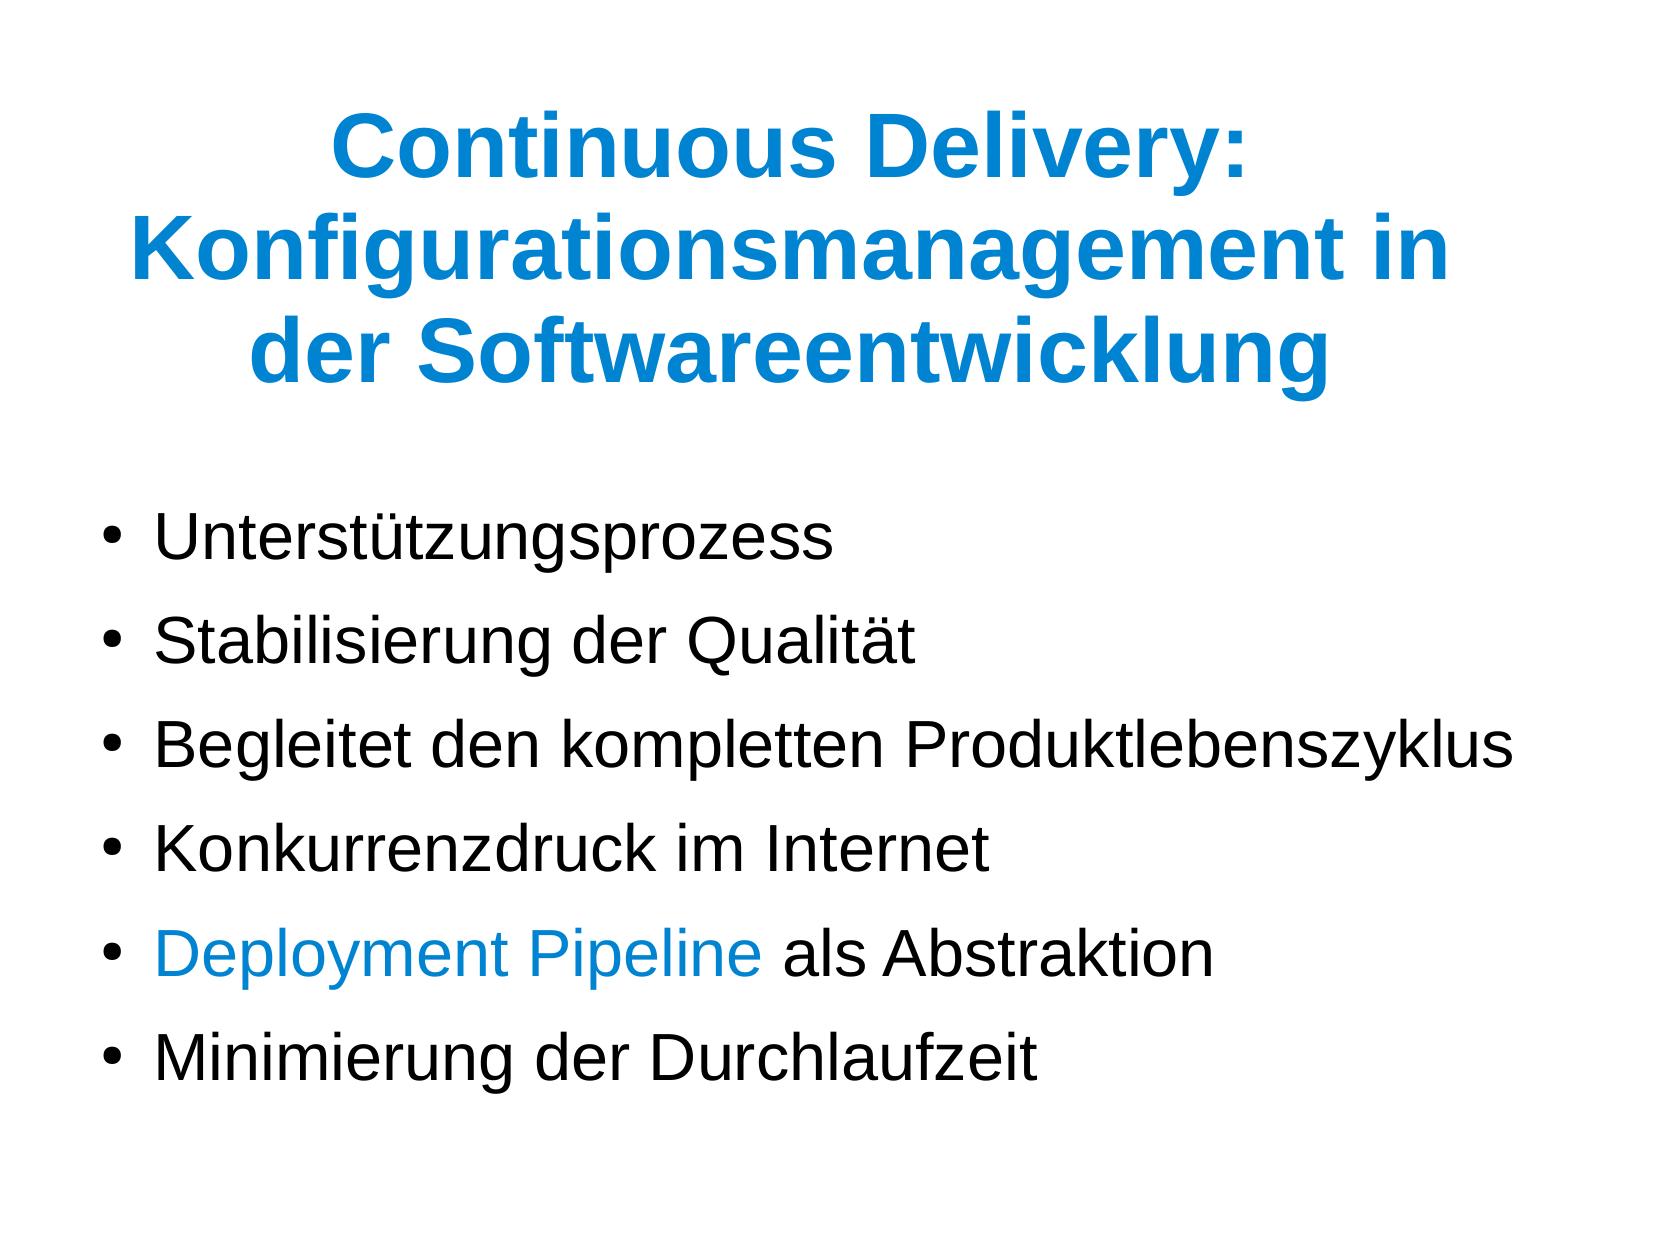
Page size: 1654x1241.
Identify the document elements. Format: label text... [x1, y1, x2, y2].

title Continuous Delivery: Konfigurationsmanagement in der Softwareentwicklung [47, 94, 1536, 505]
list Unterstützungsprozess Stabilisierung der Qualität Begleitet den kompletten Produktlebenszyklus Konkurrenzdruck im Internet Deployment Pipeline als Abstraktion Minimierung der Durchlaufzeit [82, 290, 1571, 1199]
